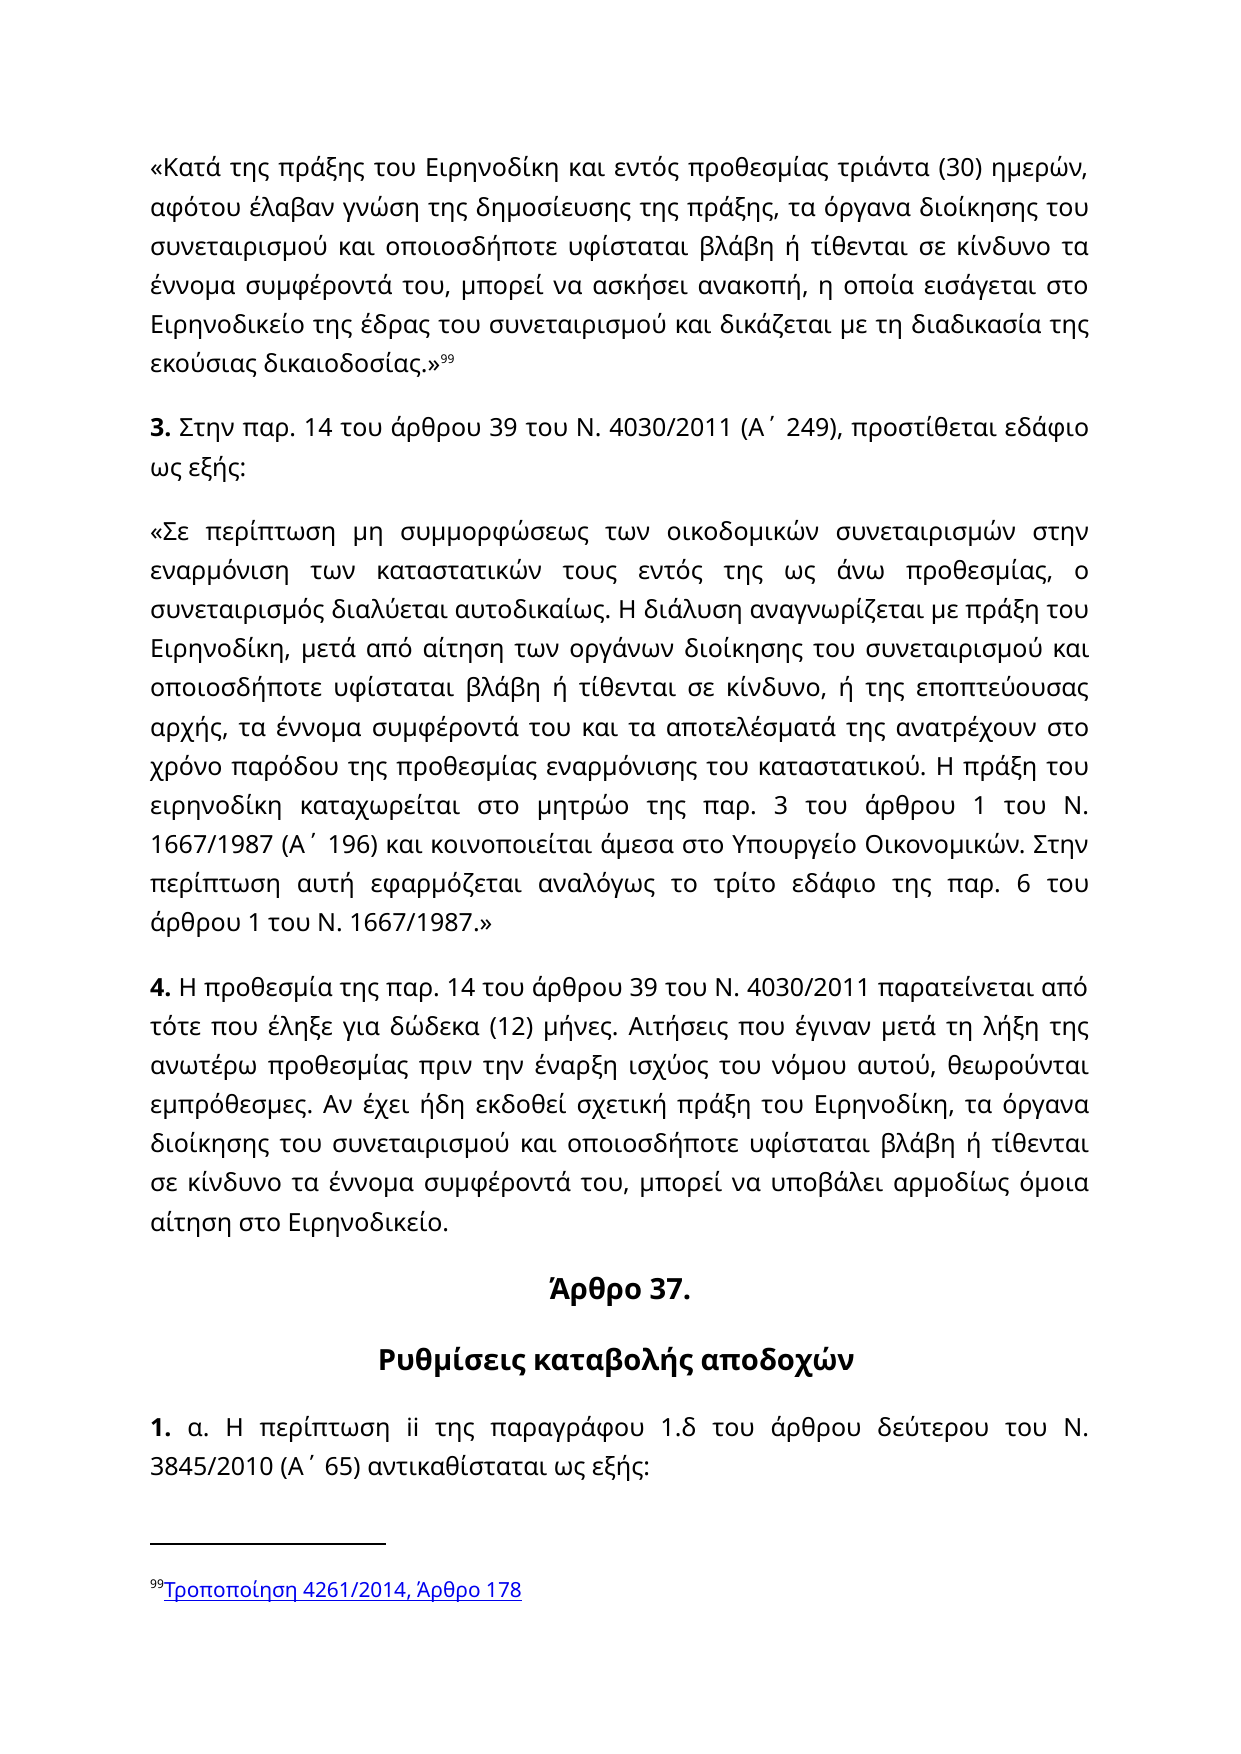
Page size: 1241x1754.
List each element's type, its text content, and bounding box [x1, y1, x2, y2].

text 1. α. Η περίπτωση ii της παραγράφου 1.δ του άρθρου δεύτερου του Ν. 3845/2010 (Α΄ 65) αντικαθίσταται ως εξής: [150, 1409, 1090, 1483]
text Τροποποίηση 4261/2014, Άρθρο 178 [150, 1576, 1090, 1604]
subtitle Ρυθμίσεις καταβολής αποδοχών [150, 1339, 1090, 1379]
text «Σε περίπτωση μη συμμορφώσεως των οικοδομικών συνεταιρισμών στην εναρμόνιση των καταστατικών τους εντός της ως άνω προθεσμίας, ο συνεταιρισμός διαλύεται αυτοδικαίως. Η διάλυση αναγνωρίζεται με πράξη του Ειρηνοδίκη, μετά από αίτηση των οργάνων διοίκησης του συνεταιρισμού και οποιοσδήποτε υφίσταται βλάβη ή τίθενται σε κίνδυνο, ή της εποπτεύουσας αρχής, τα έννομα συμφέροντά του και τα αποτελέσματά της ανατρέχουν στο χρόνο παρόδου της προθεσμίας εναρμόνισης του καταστατικού. Η πράξη του ειρηνοδίκη καταχωρείται στο μητρώο της παρ. 3 του άρθρου 1 του Ν. 1667/1987 (Α΄ 196) και κοινοποιείται άμεσα στο Υπουργείο Οικονομικών. Στην περίπτωση αυτή εφαρμόζεται αναλόγως το τρίτο εδάφιο της παρ. 6 του άρθρου 1 του Ν. 1667/1987.» [150, 513, 1090, 939]
text «Κατά της πράξης του Ειρηνοδίκη και εντός προθεσμίας τριάντα (30) ημερών, αφότου έλαβαν γνώση της δημοσίευσης της πράξης, τα όργανα διοίκησης του συνεταιρισμού και οποιοσδήποτε υφίσταται βλάβη ή τίθενται σε κίνδυνο τα έννομα συμφέροντά του, μπορεί να ασκήσει ανακοπή, η οποία εισάγεται στο Ειρηνοδικείο της έδρας του συνεταιρισμού και δικάζεται με τη διαδικασία της εκούσιας δικαιοδοσίας.» [150, 150, 1090, 380]
text 4. Η προθεσμία της παρ. 14 του άρθρου 39 του Ν. 4030/2011 παρατείνεται από τότε που έληξε για δώδεκα (12) μήνες. Αιτήσεις που έγιναν μετά τη λήξη της ανωτέρω προθεσμίας πριν την έναρξη ισχύος του νόμου αυτού, θεωρούνται εμπρόθεσμες. Αν έχει ήδη εκδοθεί σχετική πράξη του Ειρηνοδίκη, τα όργανα διοίκησης του συνεταιρισμού και οποιοσδήποτε υφίσταται βλάβη ή τίθενται σε κίνδυνο τα έννομα συμφέροντά του, μπορεί να υποβάλει αρμοδίως όμοια αίτηση στο Ειρηνοδικείο. [150, 969, 1090, 1238]
text 3. Στην παρ. 14 του άρθρου 39 του Ν. 4030/2011 (Α΄ 249), προστίθεται εδάφιο ως εξής: [150, 410, 1090, 483]
subtitle Άρθρο 37. [150, 1268, 1090, 1308]
